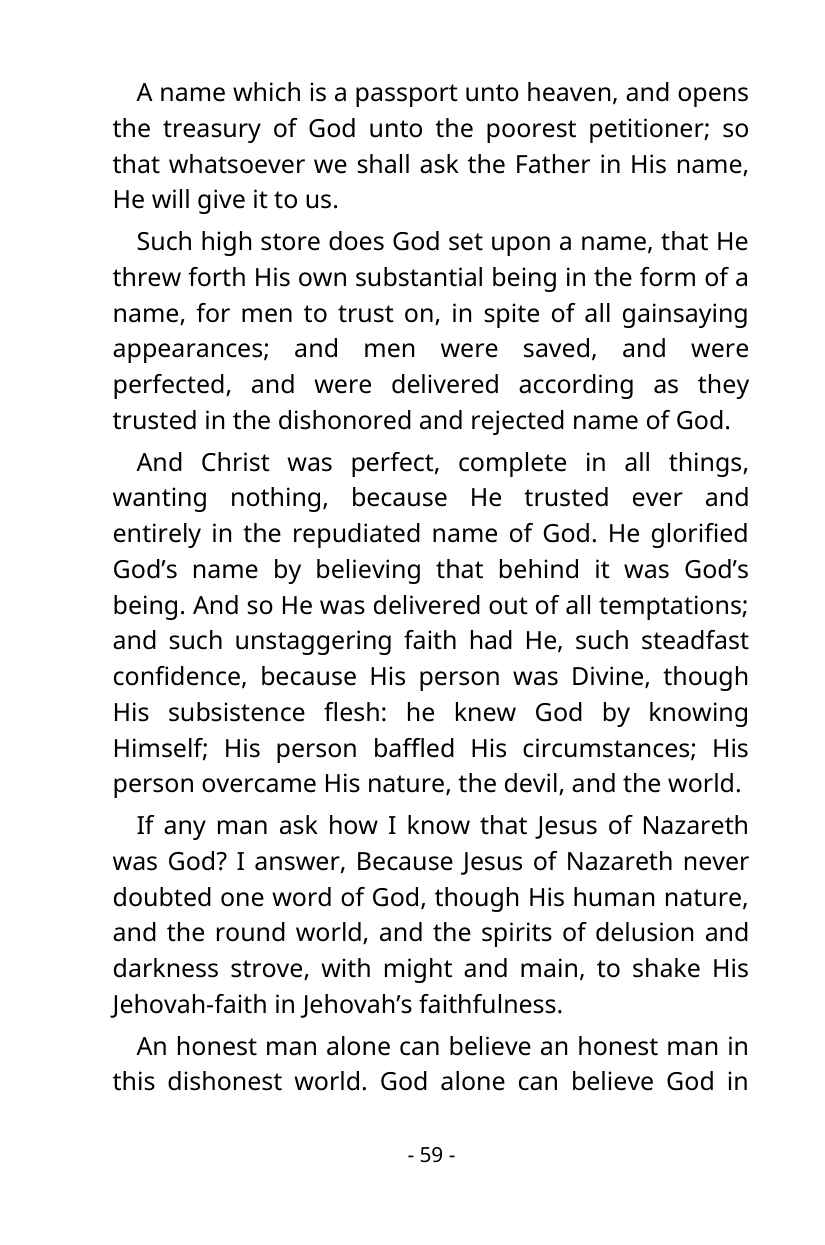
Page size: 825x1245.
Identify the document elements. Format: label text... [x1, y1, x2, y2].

text An honest man alone can believe an honest man in this dishonest world. God alone can believe God in [112, 1028, 750, 1098]
text Such high store does God set upon a name, that He threw forth His own substantial being in the form of a name, for men to trust on, in spite of all gainsaying appearances; and men were saved, and were perfected, and were delivered according as they trusted in the dishonored and rejected name of God. [112, 224, 750, 437]
text A name which is a passport unto heaven, and opens the treasury of God unto the poorest petitioner; so that whatsoever we shall ask the Father in His name, He will give it to us. [112, 75, 750, 216]
text And Christ was perfect, complete in all things, wanting nothing, because He trusted ever and entirely in the repudiated name of God. He glorified God’s name by believing that behind it was God’s being. And so He was delivered out of all temptations; and such unstaggering faith had He, such steadfast confidence, because His person was Divine, though His subsistence flesh: he knew God by knowing Himself; His person baffled His circumstances; His person overcame His nature, the devil, and the world. [112, 444, 750, 800]
text If any man ask how I know that Jesus of Nazareth was God? I answer, Because Jesus of Nazareth never doubted one word of God, though His human nature, and the round world, and the spirits of delusion and darkness strove, with might and main, to shake His Jehovah-faith in Jehovah’s faithfulness. [112, 808, 750, 1020]
